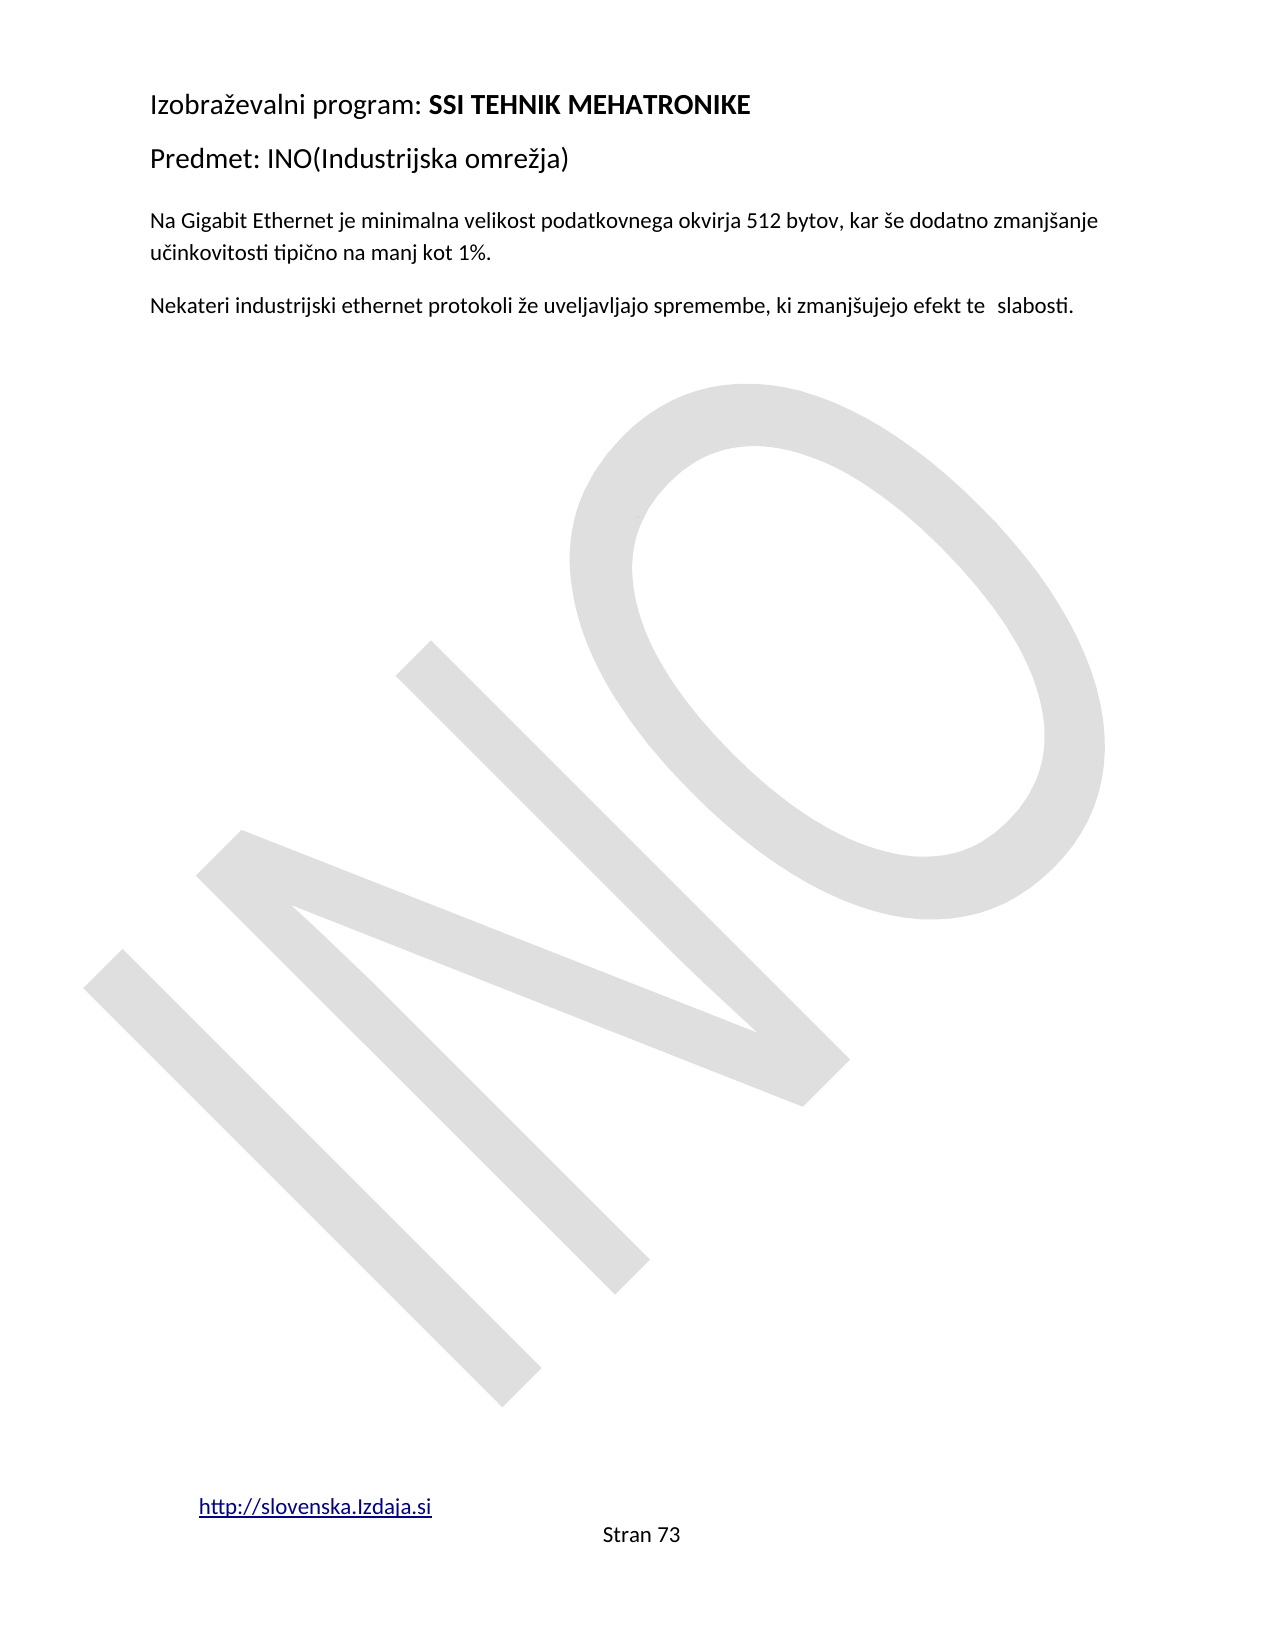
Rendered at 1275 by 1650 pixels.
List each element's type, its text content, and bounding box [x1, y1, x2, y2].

text Na Gigabit Ethernet je minimalna velikost podatkovnega okvirja 512 bytov, kar še dodatno zmanjšanje učinkovitosti tipično na manj kot 1%. [150, 206, 1125, 266]
text Nekateri industrijski ethernet protokoli že uveljavljajo spremembe, ki zmanjšujejo efekt te slabosti. [150, 291, 1125, 319]
